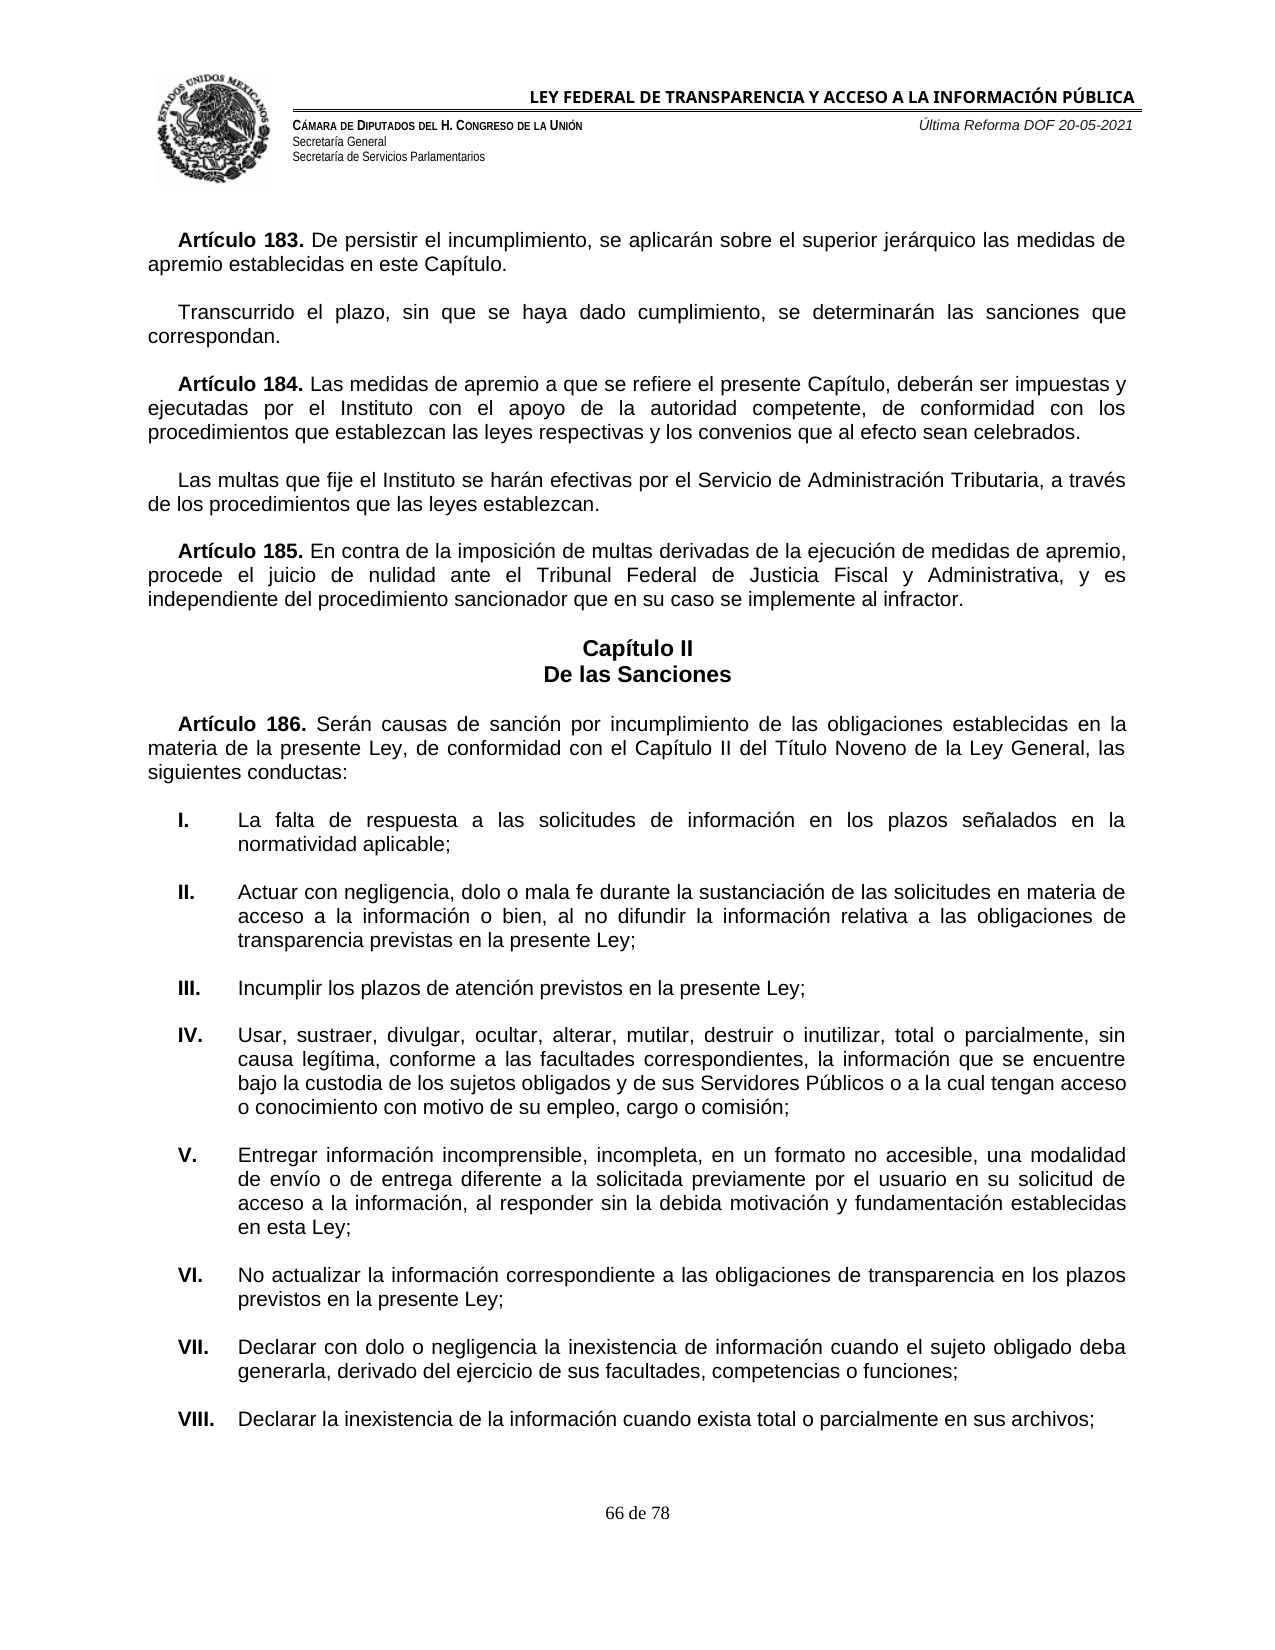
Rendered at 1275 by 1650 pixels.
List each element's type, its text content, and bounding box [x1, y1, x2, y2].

text VIII. Declarar la inexistencia de la información cuando exista total o parcialmente en sus archivos; [178, 1407, 1127, 1431]
text De las Sanciones [148, 661, 1127, 688]
text Capítulo II [148, 635, 1127, 661]
text I. La falta de respuesta a las solicitudes de información en los plazos señalados en la normatividad aplicable; [178, 808, 1127, 856]
text II. Actuar con negligencia, dolo o mala fe durante la sustanciación de las solicitudes en materia de acceso a la información o bien, al no difundir la información relativa a las obligaciones de transparencia previstas en la presente Ley; [178, 879, 1127, 951]
text VI. No actualizar la información correspondiente a las obligaciones de transparencia en los plazos previstos en la presente Ley; [178, 1263, 1127, 1311]
text VII. Declarar con dolo o negligencia la inexistencia de información cuando el sujeto obligado deba generarla, derivado del ejercicio de sus facultades, competencias o funciones; [178, 1335, 1127, 1383]
text IV. Usar, sustraer, divulgar, ocultar, alterar, mutilar, destruir o inutilizar, total o parcialmente, sin causa legítima, conforme a las facultades correspondientes, la información que se encuentre bajo la custodia de los sujetos obligados y de sus Servidores Públicos o a la cual tengan acceso o conocimiento con motivo de su empleo, cargo o comisión; [178, 1023, 1127, 1119]
text Artículo 184. Las medidas de apremio a que se refiere el presente Capítulo, deberán ser impuestas y ejecutadas por el Instituto con el apoyo de la autoridad competente, de conformidad con los procedimientos que establezcan las leyes respectivas y los convenios que al efecto sean celebrados. [148, 372, 1127, 443]
text Las multas que fije el Instituto se harán efectivas por el Servicio de Administración Tributaria, a través de los procedimientos que las leyes establezcan. [148, 467, 1127, 515]
text V. Entregar información incomprensible, incompleta, en un formato no accesible, una modalidad de envío o de entrega diferente a la solicitada previamente por el usuario en su solicitud de acceso a la información, al responder sin la debida motivación y fundamentación establecidas en esta Ley; [178, 1143, 1127, 1239]
text Artículo 186. Serán causas de sanción por incumplimiento de las obligaciones establecidas en la materia de la presente Ley, de conformidad con el Capítulo II del Título Noveno de la Ley General, las siguientes conductas: [148, 712, 1127, 784]
text III. Incumplir los plazos de atención previstos en la presente Ley; [178, 975, 1127, 999]
text Artículo 183. De persistir el incumplimiento, se aplicarán sobre el superior jerárquico las medidas de apremio establecidas en este Capítulo. [148, 228, 1127, 276]
text Artículo 185. En contra de la imposición de multas derivadas de la ejecución de medidas de apremio, procede el juicio de nulidad ante el Tribunal Federal de Justicia Fiscal y Administrativa, y es independiente del procedimiento sancionador que en su caso se implemente al infractor. [148, 539, 1127, 611]
text Transcurrido el plazo, sin que se haya dado cumplimiento, se determinarán las sanciones que correspondan. [148, 300, 1127, 348]
